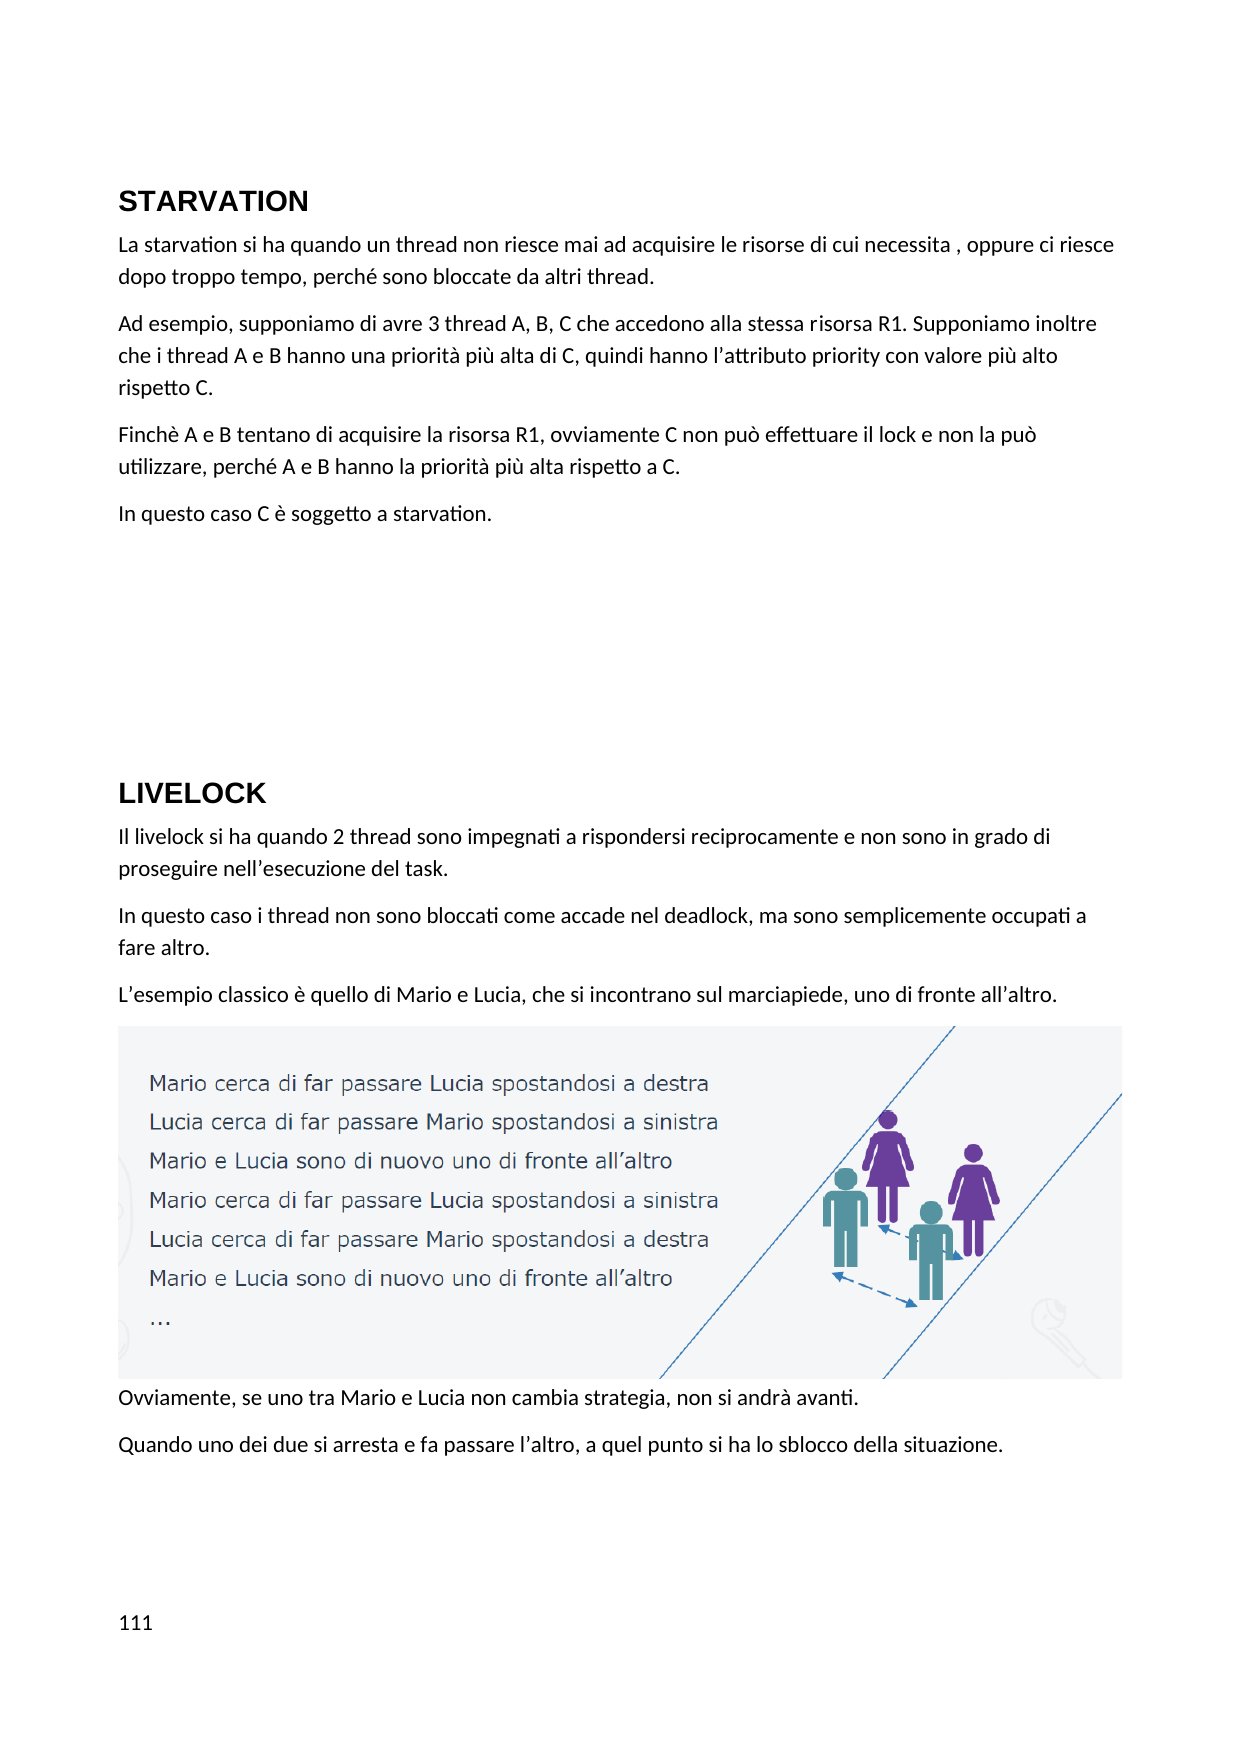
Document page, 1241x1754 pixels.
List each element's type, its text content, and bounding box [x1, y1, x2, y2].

text In questo caso C è soggetto a starvation. [118, 499, 1122, 527]
text In questo caso i thread non sono bloccati come accade nel deadlock, ma sono semplicemente occupati a fare altro. [118, 901, 1122, 961]
text Finchè A e B tentano di acquisire la risorsa R1, ovviamente C non può effettuare il lock e non la può utilizzare, perché A e B hanno la priorità più alta rispetto a C. [118, 420, 1122, 480]
picture [118, 1026, 1123, 1379]
text La starvation si ha quando un thread non riesce mai ad acquisire le risorse di cui necessita , oppure ci riesce dopo troppo tempo, perché sono bloccate da altri thread. [118, 230, 1122, 290]
subtitle LIVELOCK [118, 776, 1122, 809]
text Ovviamente, se uno tra Mario e Lucia non cambia strategia, non si andrà avanti. [118, 1379, 1122, 1411]
text L’esempio classico è quello di Mario e Lucia, che si incontrano sul marciapiede, uno di fronte all’altro. [118, 980, 1122, 1008]
text Ad esempio, supponiamo di avre 3 thread A, B, C che accedono alla stessa risorsa R1. Supponiamo inoltre che i thread A e B hanno una priorità più alta di C, quindi hanno l’attributo priority con valore più alto rispetto C. [118, 309, 1122, 401]
text Quando uno dei due si arresta e fa passare l’altro, a quel punto si ha lo sblocco della situazione. [118, 1430, 1122, 1458]
subtitle STARVATION [118, 184, 1122, 218]
text Il livelock si ha quando 2 thread sono impegnati a rispondersi reciprocamente e non sono in grado di proseguire nell’esecuzione del task. [118, 822, 1122, 882]
